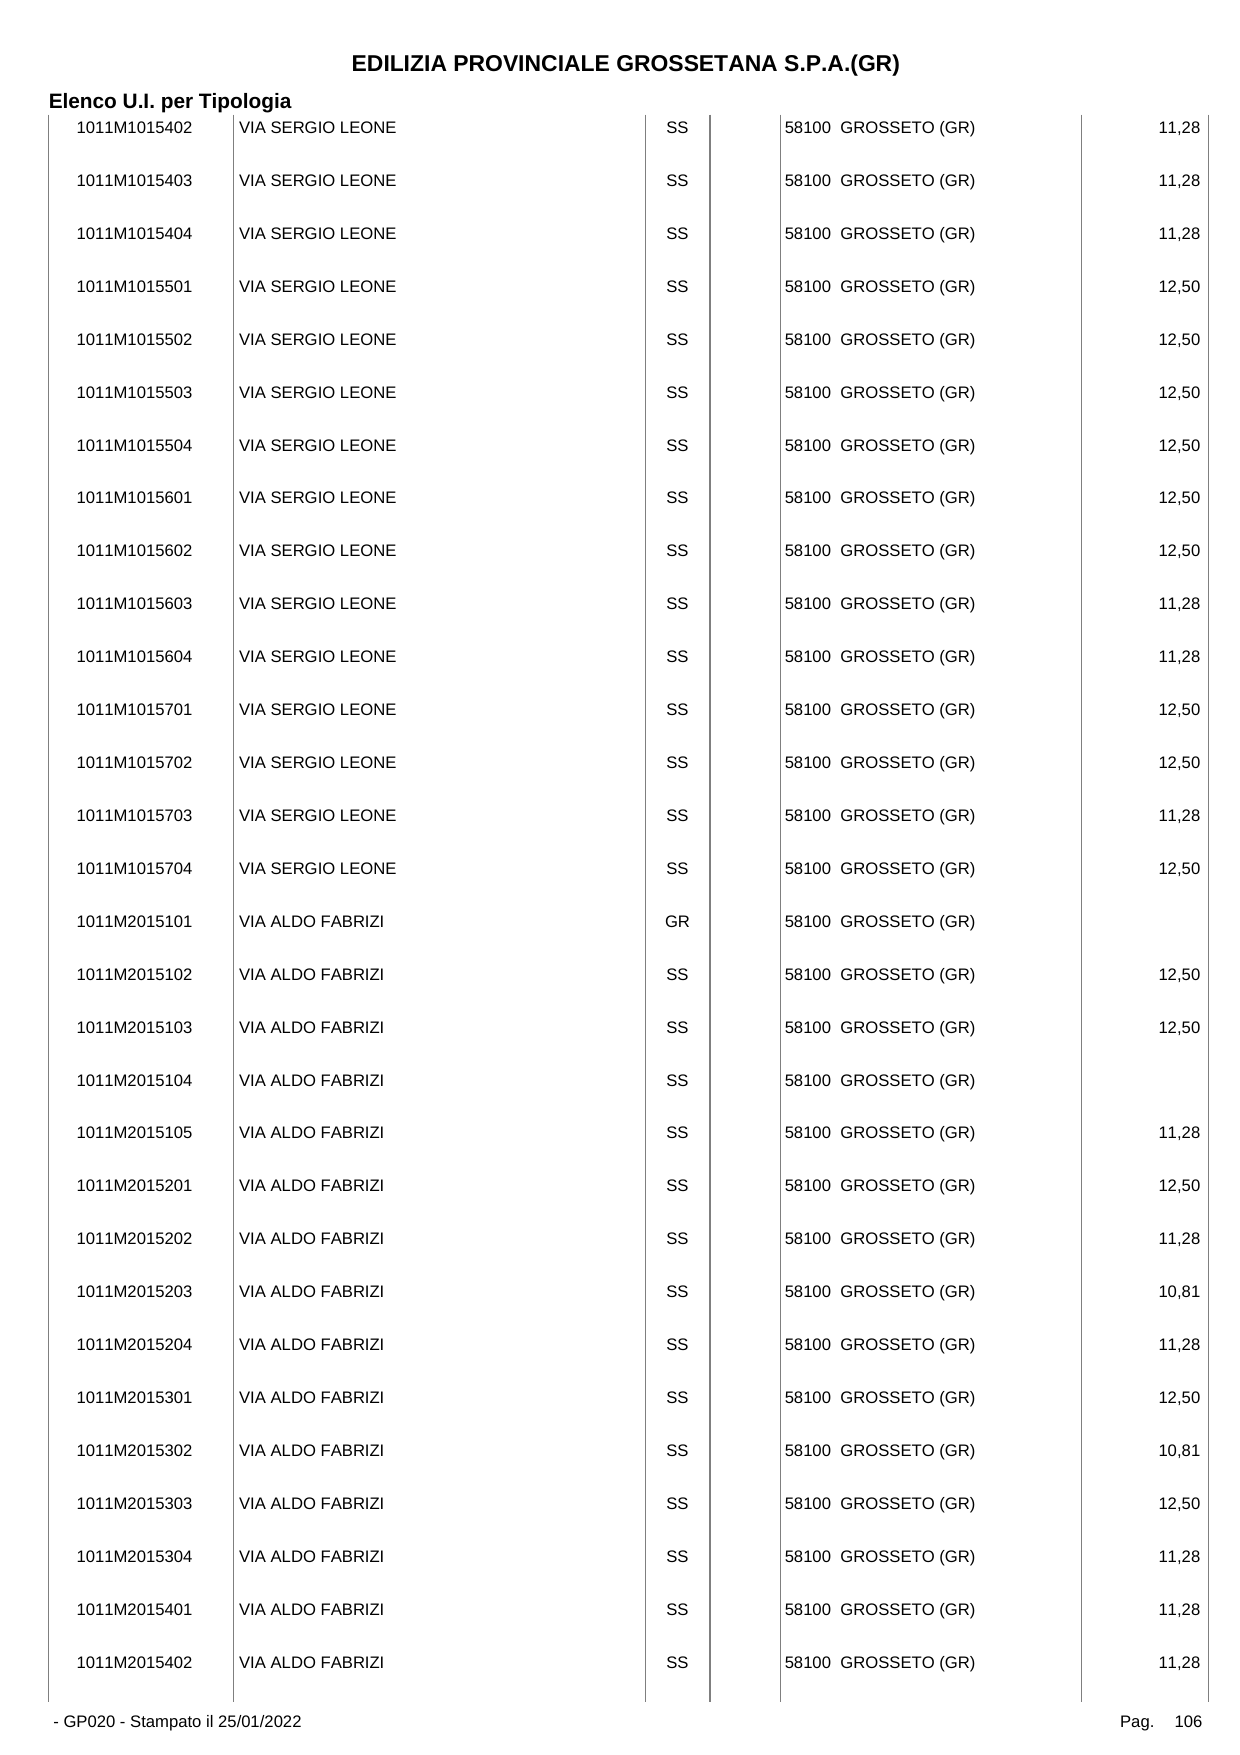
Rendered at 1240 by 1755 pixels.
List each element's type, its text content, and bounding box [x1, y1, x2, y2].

table_cell VIA SERGIO LEONE [234, 538, 588, 591]
table_cell VIA SERGIO LEONE [234, 750, 588, 802]
table_cell VIA SERGIO LEONE [234, 168, 588, 220]
table_cell SS [646, 485, 709, 538]
table_cell 1011M2015203 [49, 1279, 233, 1332]
table_cell 12,50 [1082, 538, 1208, 591]
table_cell 1011M1015704 [49, 855, 233, 908]
table_cell 11,28 [1082, 1332, 1208, 1384]
table_cell 58100 GROSSETO (GR) [781, 485, 1081, 538]
table_cell [589, 485, 645, 538]
table_cell [589, 168, 645, 220]
table_cell 1011M1015601 [49, 485, 233, 538]
table_cell [589, 1332, 645, 1384]
table_cell [589, 1385, 645, 1437]
table_cell [589, 591, 645, 644]
table_cell SS [646, 750, 709, 802]
table_cell 58100 GROSSETO (GR) [781, 591, 1081, 644]
table_cell [711, 961, 780, 1014]
table_cell [711, 1173, 780, 1226]
table_cell [589, 697, 645, 749]
table_cell 1011M1015501 [49, 273, 233, 326]
table_cell [589, 1014, 645, 1067]
table_cell 58100 GROSSETO (GR) [781, 750, 1081, 802]
table_cell VIA ALDO FABRIZI [234, 1014, 588, 1067]
table_cell 58100 GROSSETO (GR) [781, 1279, 1081, 1332]
table_cell 12,50 [1082, 1014, 1208, 1067]
table_cell 11,28 [1082, 168, 1208, 220]
table_cell 10,81 [1082, 1438, 1208, 1490]
table_cell [589, 644, 645, 697]
table_cell SS [646, 1649, 709, 1702]
table_cell 1011M1015502 [49, 326, 233, 379]
table_cell SS [646, 1067, 709, 1120]
table_cell 1011M2015402 [49, 1649, 233, 1702]
table_cell VIA SERGIO LEONE [234, 591, 588, 644]
table_cell [589, 273, 645, 326]
table_cell VIA SERGIO LEONE [234, 697, 588, 749]
table_cell 58100 GROSSETO (GR) [781, 1173, 1081, 1226]
table_cell [589, 803, 645, 855]
table_cell [589, 326, 645, 379]
table_cell [711, 855, 780, 908]
table_cell [711, 1279, 780, 1332]
table_cell 58100 GROSSETO (GR) [781, 1014, 1081, 1067]
table_cell 58100 GROSSETO (GR) [781, 379, 1081, 432]
table_cell 1011M2015401 [49, 1596, 233, 1649]
table_cell 1011M2015102 [49, 961, 233, 1014]
table_cell VIA ALDO FABRIZI [234, 1490, 588, 1543]
table_cell SS [646, 1596, 709, 1649]
table_cell [711, 908, 780, 961]
table_cell 1011M2015105 [49, 1120, 233, 1173]
table_cell VIA ALDO FABRIZI [234, 1226, 588, 1279]
table_cell SS [646, 1385, 709, 1437]
table_cell 12,50 [1082, 1173, 1208, 1226]
table_cell 1011M2015201 [49, 1173, 233, 1226]
table_cell 58100 GROSSETO (GR) [781, 1490, 1081, 1543]
table_cell 58100 GROSSETO (GR) [781, 1649, 1081, 1702]
table_cell 11,28 [1082, 220, 1208, 273]
table_cell GR [646, 908, 709, 961]
table_cell [589, 220, 645, 273]
table_cell SS [646, 644, 709, 697]
table_cell [589, 855, 645, 908]
table_cell 1011M1015503 [49, 379, 233, 432]
table_cell [711, 1385, 780, 1437]
table_cell 58100 GROSSETO (GR) [781, 855, 1081, 908]
table_cell [589, 1596, 645, 1649]
table_cell 58100 GROSSETO (GR) [781, 1543, 1081, 1596]
table_cell 1011M1015701 [49, 697, 233, 749]
table_cell SS [646, 1173, 709, 1226]
table_cell [711, 432, 780, 485]
table_cell SS [646, 1438, 709, 1490]
table_cell 58100 GROSSETO (GR) [781, 220, 1081, 273]
table_cell [589, 1067, 645, 1120]
table_cell 12,50 [1082, 697, 1208, 749]
table_cell 58100 GROSSETO (GR) [781, 961, 1081, 1014]
table_cell 11,28 [1082, 1226, 1208, 1279]
table_cell 58100 GROSSETO (GR) [781, 432, 1081, 485]
table_cell [711, 485, 780, 538]
table_cell SS [646, 1543, 709, 1596]
table_cell 1011M1015702 [49, 750, 233, 802]
table_cell VIA ALDO FABRIZI [234, 1438, 588, 1490]
table_cell [711, 326, 780, 379]
table_cell 1011M2015303 [49, 1490, 233, 1543]
table_cell 1011M2015302 [49, 1438, 233, 1490]
table_cell [711, 538, 780, 591]
table_cell 12,50 [1082, 273, 1208, 326]
table_cell [589, 115, 645, 167]
table_cell 11,28 [1082, 1649, 1208, 1702]
table_cell VIA SERGIO LEONE [234, 803, 588, 855]
table_cell SS [646, 538, 709, 591]
table_cell 11,28 [1082, 803, 1208, 855]
table_cell [711, 1649, 780, 1702]
table_cell [711, 220, 780, 273]
table_cell 12,50 [1082, 326, 1208, 379]
table_cell 11,28 [1082, 115, 1208, 167]
table_cell [589, 538, 645, 591]
table_cell 58100 GROSSETO (GR) [781, 1438, 1081, 1490]
table_cell 1011M2015101 [49, 908, 233, 961]
table_cell [711, 750, 780, 802]
table_cell [711, 115, 780, 167]
table_cell [589, 1173, 645, 1226]
table_cell 1011M2015204 [49, 1332, 233, 1384]
table_cell VIA ALDO FABRIZI [234, 1596, 588, 1649]
table_cell [589, 1649, 645, 1702]
table_cell 12,50 [1082, 379, 1208, 432]
table_cell [589, 1543, 645, 1596]
table_cell VIA ALDO FABRIZI [234, 1543, 588, 1596]
table_cell SS [646, 1279, 709, 1332]
table_cell 11,28 [1082, 1120, 1208, 1173]
table_cell SS [646, 1014, 709, 1067]
table_cell SS [646, 803, 709, 855]
table_cell 58100 GROSSETO (GR) [781, 1385, 1081, 1437]
table_cell 58100 GROSSETO (GR) [781, 538, 1081, 591]
table_cell [711, 644, 780, 697]
table_cell 58100 GROSSETO (GR) [781, 273, 1081, 326]
table_cell VIA SERGIO LEONE [234, 644, 588, 697]
table_cell VIA ALDO FABRIZI [234, 1279, 588, 1332]
table_cell VIA SERGIO LEONE [234, 273, 588, 326]
table_cell VIA SERGIO LEONE [234, 326, 588, 379]
table_cell SS [646, 168, 709, 220]
table_cell SS [646, 1490, 709, 1543]
table_cell [711, 1014, 780, 1067]
table_cell VIA ALDO FABRIZI [234, 1385, 588, 1437]
table_cell 58100 GROSSETO (GR) [781, 115, 1081, 167]
table_cell 1011M1015602 [49, 538, 233, 591]
table_cell 1011M1015402 [49, 115, 233, 167]
table_cell VIA ALDO FABRIZI [234, 1649, 588, 1702]
table_cell 1011M2015301 [49, 1385, 233, 1437]
table_cell 1011M2015104 [49, 1067, 233, 1120]
table_cell [711, 1226, 780, 1279]
table_cell 58100 GROSSETO (GR) [781, 1226, 1081, 1279]
table_cell 12,50 [1082, 750, 1208, 802]
table_cell SS [646, 697, 709, 749]
table_cell VIA ALDO FABRIZI [234, 961, 588, 1014]
table_cell 1011M1015604 [49, 644, 233, 697]
table_cell 58100 GROSSETO (GR) [781, 1332, 1081, 1384]
table_cell 11,28 [1082, 1543, 1208, 1596]
table_cell SS [646, 326, 709, 379]
table_cell 58100 GROSSETO (GR) [781, 1120, 1081, 1173]
table_cell VIA ALDO FABRIZI [234, 1173, 588, 1226]
table_cell VIA ALDO FABRIZI [234, 1120, 588, 1173]
table_cell 58100 GROSSETO (GR) [781, 803, 1081, 855]
table_cell 58100 GROSSETO (GR) [781, 168, 1081, 220]
table_cell VIA SERGIO LEONE [234, 220, 588, 273]
table_cell 1011M1015603 [49, 591, 233, 644]
table_cell [711, 803, 780, 855]
table_cell 12,50 [1082, 1385, 1208, 1437]
table_cell VIA ALDO FABRIZI [234, 1332, 588, 1384]
table_cell VIA ALDO FABRIZI [234, 1067, 588, 1120]
table_cell [711, 168, 780, 220]
table_cell 58100 GROSSETO (GR) [781, 1596, 1081, 1649]
table_cell [589, 750, 645, 802]
table_cell [589, 1226, 645, 1279]
table_cell 1011M2015202 [49, 1226, 233, 1279]
table_cell VIA SERGIO LEONE [234, 115, 588, 167]
table_cell [589, 1438, 645, 1490]
table_cell SS [646, 379, 709, 432]
table_cell SS [646, 273, 709, 326]
table_cell VIA SERGIO LEONE [234, 855, 588, 908]
table_cell VIA SERGIO LEONE [234, 432, 588, 485]
table_cell SS [646, 855, 709, 908]
table_cell [589, 961, 645, 1014]
table_cell 12,50 [1082, 961, 1208, 1014]
table_cell 58100 GROSSETO (GR) [781, 697, 1081, 749]
table_cell VIA SERGIO LEONE [234, 485, 588, 538]
table_cell 1011M1015703 [49, 803, 233, 855]
table_cell 58100 GROSSETO (GR) [781, 908, 1081, 961]
table_cell 12,50 [1082, 432, 1208, 485]
table_cell [711, 1120, 780, 1173]
table_cell 11,28 [1082, 1596, 1208, 1649]
table_cell 11,28 [1082, 644, 1208, 697]
table_cell [711, 273, 780, 326]
table_cell VIA SERGIO LEONE [234, 379, 588, 432]
table_cell [711, 1490, 780, 1543]
table_cell 1011M1015404 [49, 220, 233, 273]
table_cell [711, 1543, 780, 1596]
table_cell [1082, 1067, 1208, 1120]
table_cell 10,81 [1082, 1279, 1208, 1332]
table_cell [711, 591, 780, 644]
table_cell [711, 1438, 780, 1490]
table_cell VIA ALDO FABRIZI [234, 908, 588, 961]
table_cell 1011M2015103 [49, 1014, 233, 1067]
table_cell [589, 1120, 645, 1173]
table_cell SS [646, 220, 709, 273]
table_cell [589, 379, 645, 432]
table_cell [1082, 908, 1208, 961]
table_cell [589, 908, 645, 961]
table_cell [711, 379, 780, 432]
table_cell 58100 GROSSETO (GR) [781, 1067, 1081, 1120]
table_cell [589, 432, 645, 485]
table_cell 12,50 [1082, 855, 1208, 908]
table_cell 12,50 [1082, 1490, 1208, 1543]
table_cell 12,50 [1082, 485, 1208, 538]
table_cell SS [646, 591, 709, 644]
table_cell 1011M2015304 [49, 1543, 233, 1596]
table_cell [711, 1067, 780, 1120]
table_cell SS [646, 115, 709, 167]
table_cell 58100 GROSSETO (GR) [781, 644, 1081, 697]
table_cell SS [646, 961, 709, 1014]
table_cell [711, 1332, 780, 1384]
table_cell [589, 1490, 645, 1543]
table_cell SS [646, 1332, 709, 1384]
table_cell [589, 1279, 645, 1332]
table_cell [711, 1596, 780, 1649]
table_cell [711, 697, 780, 749]
table_cell 1011M1015403 [49, 168, 233, 220]
table_cell 58100 GROSSETO (GR) [781, 326, 1081, 379]
table_cell SS [646, 1120, 709, 1173]
table_cell SS [646, 432, 709, 485]
table_cell 11,28 [1082, 591, 1208, 644]
table_cell SS [646, 1226, 709, 1279]
table_cell 1011M1015504 [49, 432, 233, 485]
